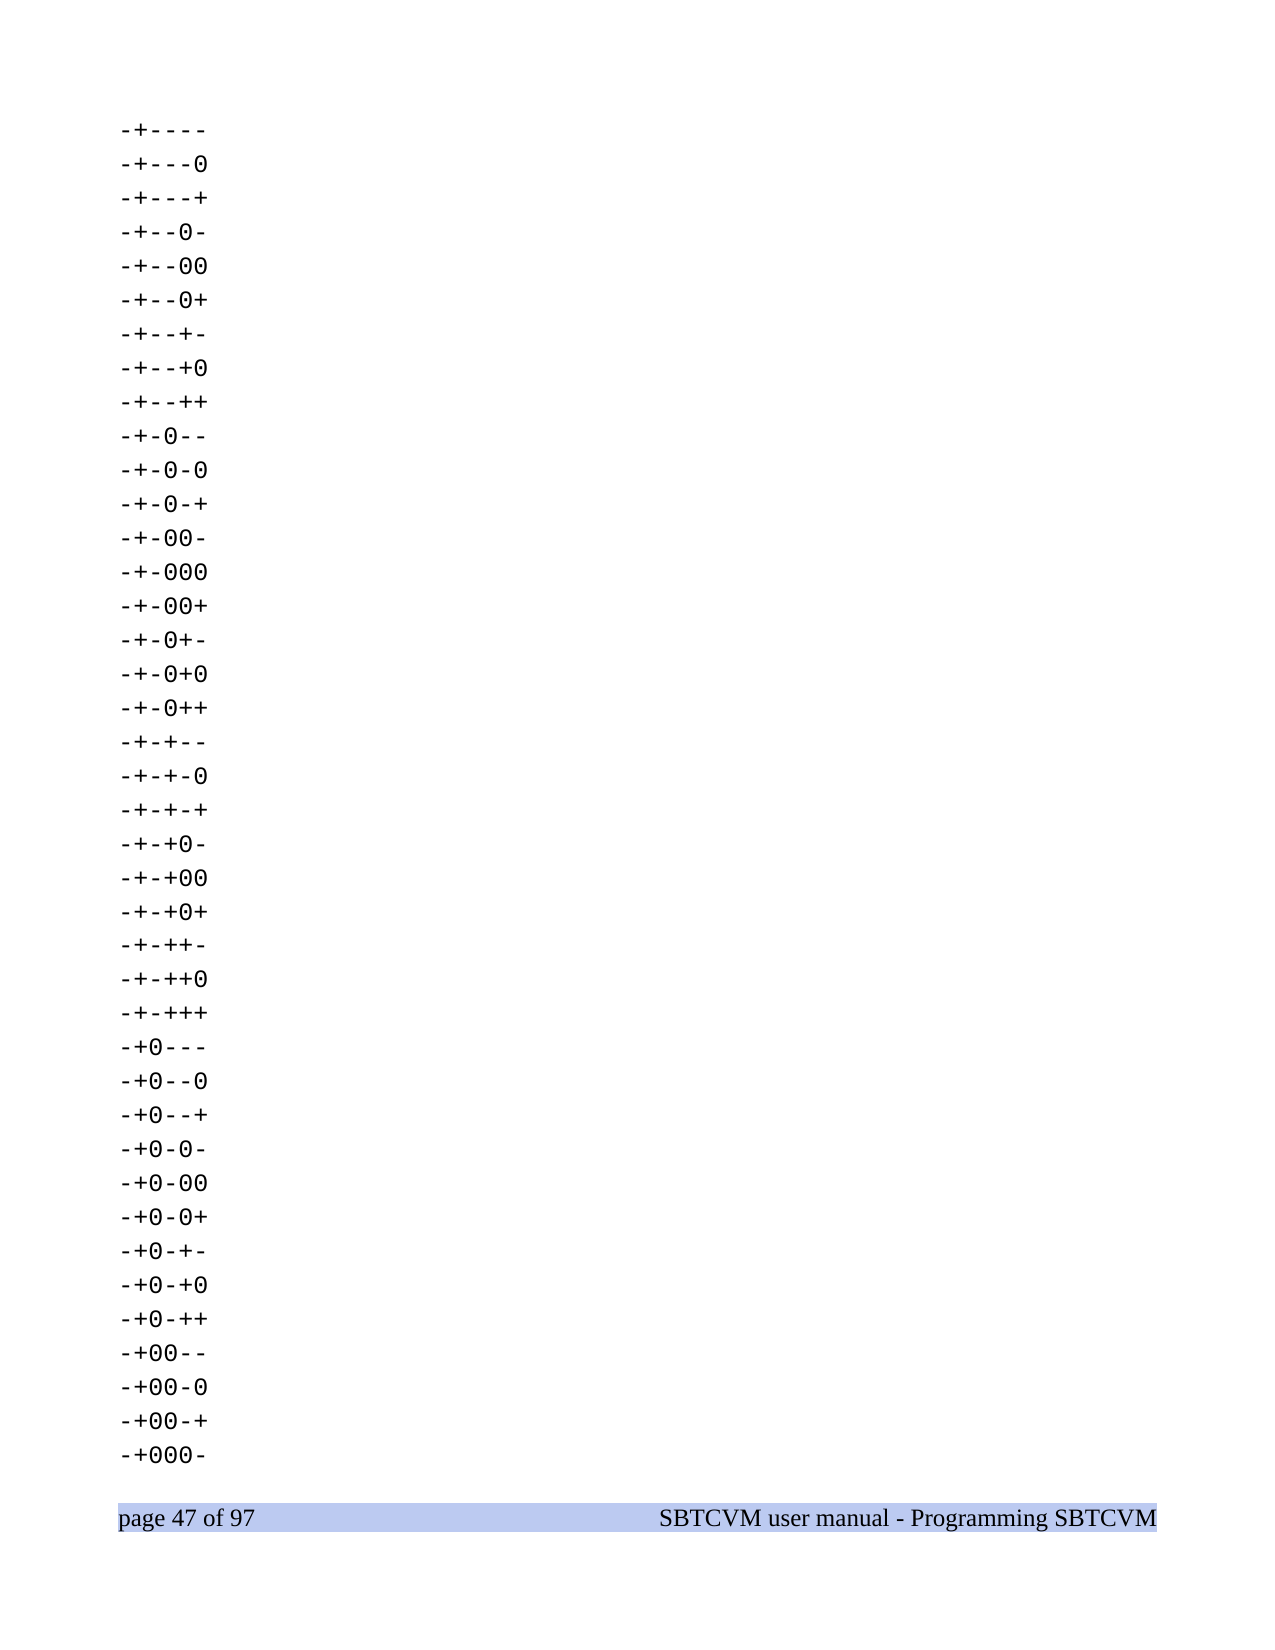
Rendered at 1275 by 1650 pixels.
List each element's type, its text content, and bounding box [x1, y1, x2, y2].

text -+---- -+---0 -+---+ -+--0- -+--00 -+--0+ -+--+- -+--+0 -+--++ -+-0-- -+-0-0 -+-0-+ -+-00- -+-000 -+-00+ -+-0+- -+-0+0 -+-0++ -+-+-- -+-+-0 -+-+-+ -+-+0- -+-+00 -+-+0+ -+-++- -+-++0 -+-+++ -+0--- -+0--0 -+0--+ -+0-0- -+0-00 -+0-0+ -+0-+- -+0-+0 -+0-++ -+00-- -+00-0 -+00-+ -+000- [118, 118, 1157, 1471]
